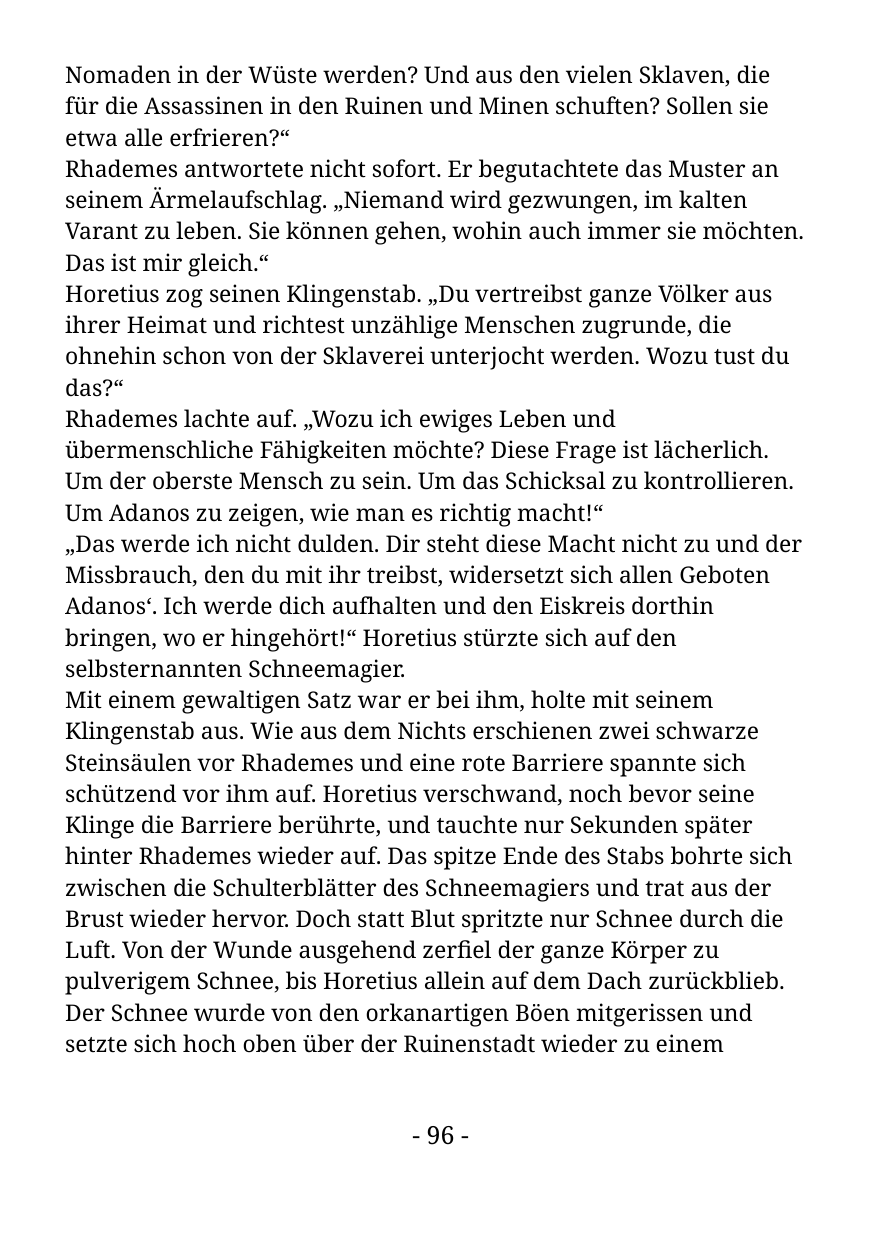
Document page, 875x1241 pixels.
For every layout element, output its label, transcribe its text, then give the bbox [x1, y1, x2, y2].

text Nomaden in der Wüste werden? Und aus den vielen Sklaven, die für die Assassinen in den Ruinen und Minen schuften? Sollen sie etwa alle erfrieren?“ Rhademes antwortete nicht sofort. Er begutachtete das Muster an seinem Ärmelaufschlag. „Niemand wird gezwungen, im kalten Varant zu leben. Sie können gehen, wohin auch immer sie möchten. Das ist mir gleich.“ Horetius zog seinen Klingenstab. „Du vertreibst ganze Völker aus ihrer Heimat und richtest unzählige Menschen zugrunde, die ohnehin schon von der Sklaverei unterjocht werden. Wozu tust du das?“ Rhademes lachte auf. „Wozu ich ewiges Leben und übermenschliche Fähigkeiten möchte? Diese Frage ist lächerlich. Um der oberste Mensch zu sein. Um das Schicksal zu kontrollieren. Um Adanos zu zeigen, wie man es richtig macht!“ „Das werde ich nicht dulden. Dir steht diese Macht nicht zu und der Missbrauch, den du mit ihr treibst, widersetzt sich allen Geboten Adanos‘. Ich werde dich aufhalten und den Eiskreis dorthin bringen, wo er hingehört!“ Horetius stürzte sich auf den selbsternannten Schneemagier. Mit einem gewaltigen Satz war er bei ihm, holte mit seinem Klingenstab aus. Wie aus dem Nichts erschienen zwei schwarze Steinsäulen vor Rhademes und eine rote Barriere spannte sich schützend vor ihm auf. Horetius verschwand, noch bevor seine Klinge die Barriere berührte, und tauchte nur Sekunden später hinter Rhademes wieder auf. Das spitze Ende des Stabs bohrte sich zwischen die Schulterblätter des Schneemagiers und trat aus der Brust wieder hervor. Doch statt Blut spritzte nur Schnee durch die Luft. Von der Wunde ausgehend zerfiel der ganze Körper zu pulverigem Schnee, bis Horetius allein auf dem Dach zurückblieb. Der Schnee wurde von den orkanartigen Böen mitgerissen und setzte sich hoch oben über der Ruinenstadt wieder zu einem [65, 59, 809, 1059]
